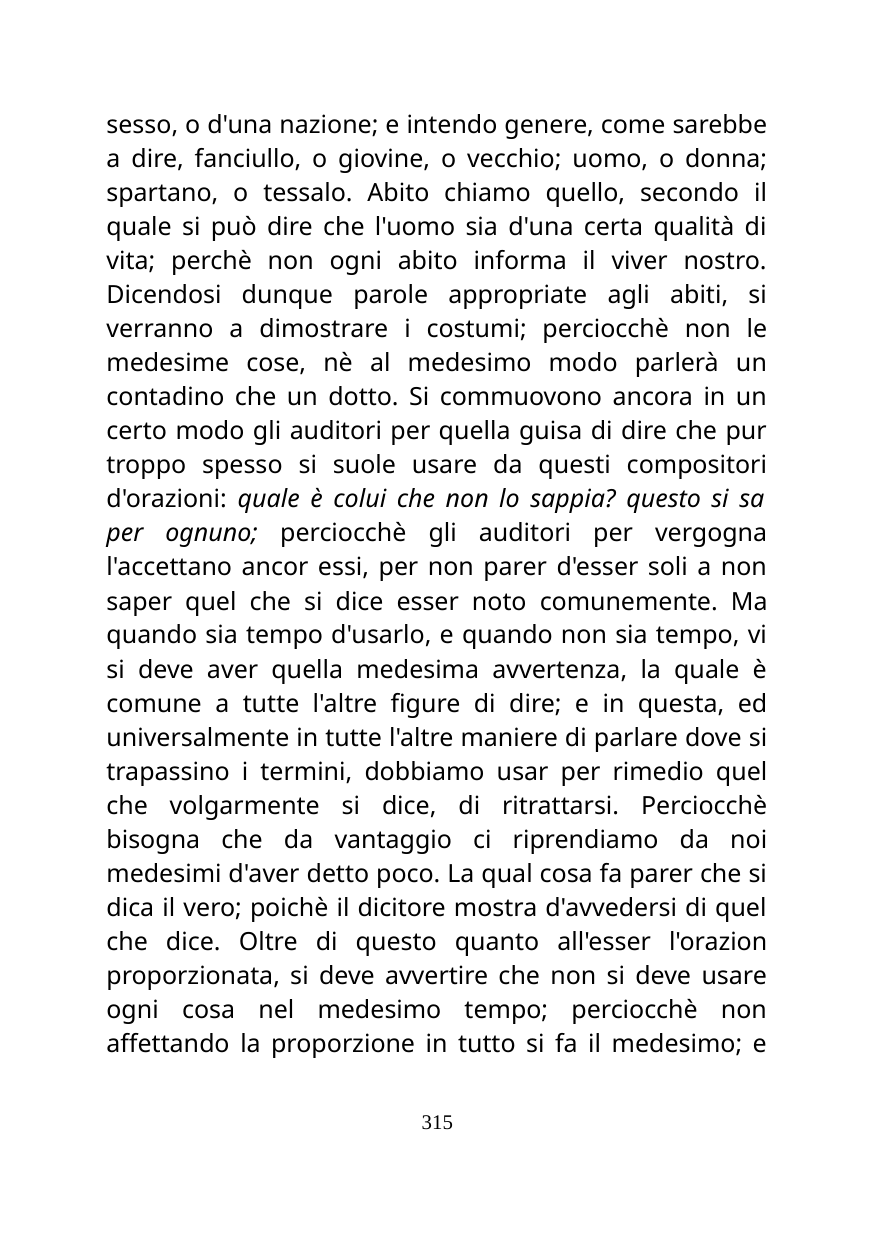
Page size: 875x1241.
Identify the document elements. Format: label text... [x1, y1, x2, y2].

text sesso, o d'una nazione; e intendo genere, come sarebbe a dire, fanciullo, o giovine, o vecchio; uomo, o donna; spartano, o tessalo. Abito chiamo quello, secondo il quale si può dire che l'uomo sia d'una certa qualità di vita; perchè non ogni abito informa il viver nostro. Dicendosi dunque parole appropriate agli abiti, si verranno a dimostrare i costumi; perciocchè non le medesime cose, nè al medesimo modo parlerà un contadino che un dotto. Si commuovono ancora in un certo modo gli auditori per quella guisa di dire che pur troppo spesso si suole usare da questi compositori d'orazioni: quale è colui che non lo sappia? questo si sa per ognuno; perciocchè gli auditori per vergogna l'accettano ancor essi, per non parer d'esser soli a non saper quel che si dice esser noto comunemente. Ma quando sia tempo d'usarlo, e quando non sia tempo, vi si deve aver quella medesima avvertenza, la quale è comune a tutte l'altre figure di dire; e in questa, ed universalmente in tutte l'altre maniere di parlare dove si trapassino i termini, dobbiamo usar per rimedio quel che volgarmente si dice, di ritrattarsi. Perciocchè bisogna che da vantaggio ci riprendiamo da noi medesimi d'aver detto poco. La qual cosa fa parer che si dica il vero; poichè il dicitore mostra d'avvedersi di quel che dice. Oltre di questo quanto all'esser l'orazion proporzionata, si deve avvertire che non si deve usare ogni cosa nel medesimo tempo; perciocchè non affettando la proporzione in tutto si fa il medesimo; e [106, 106, 768, 1060]
